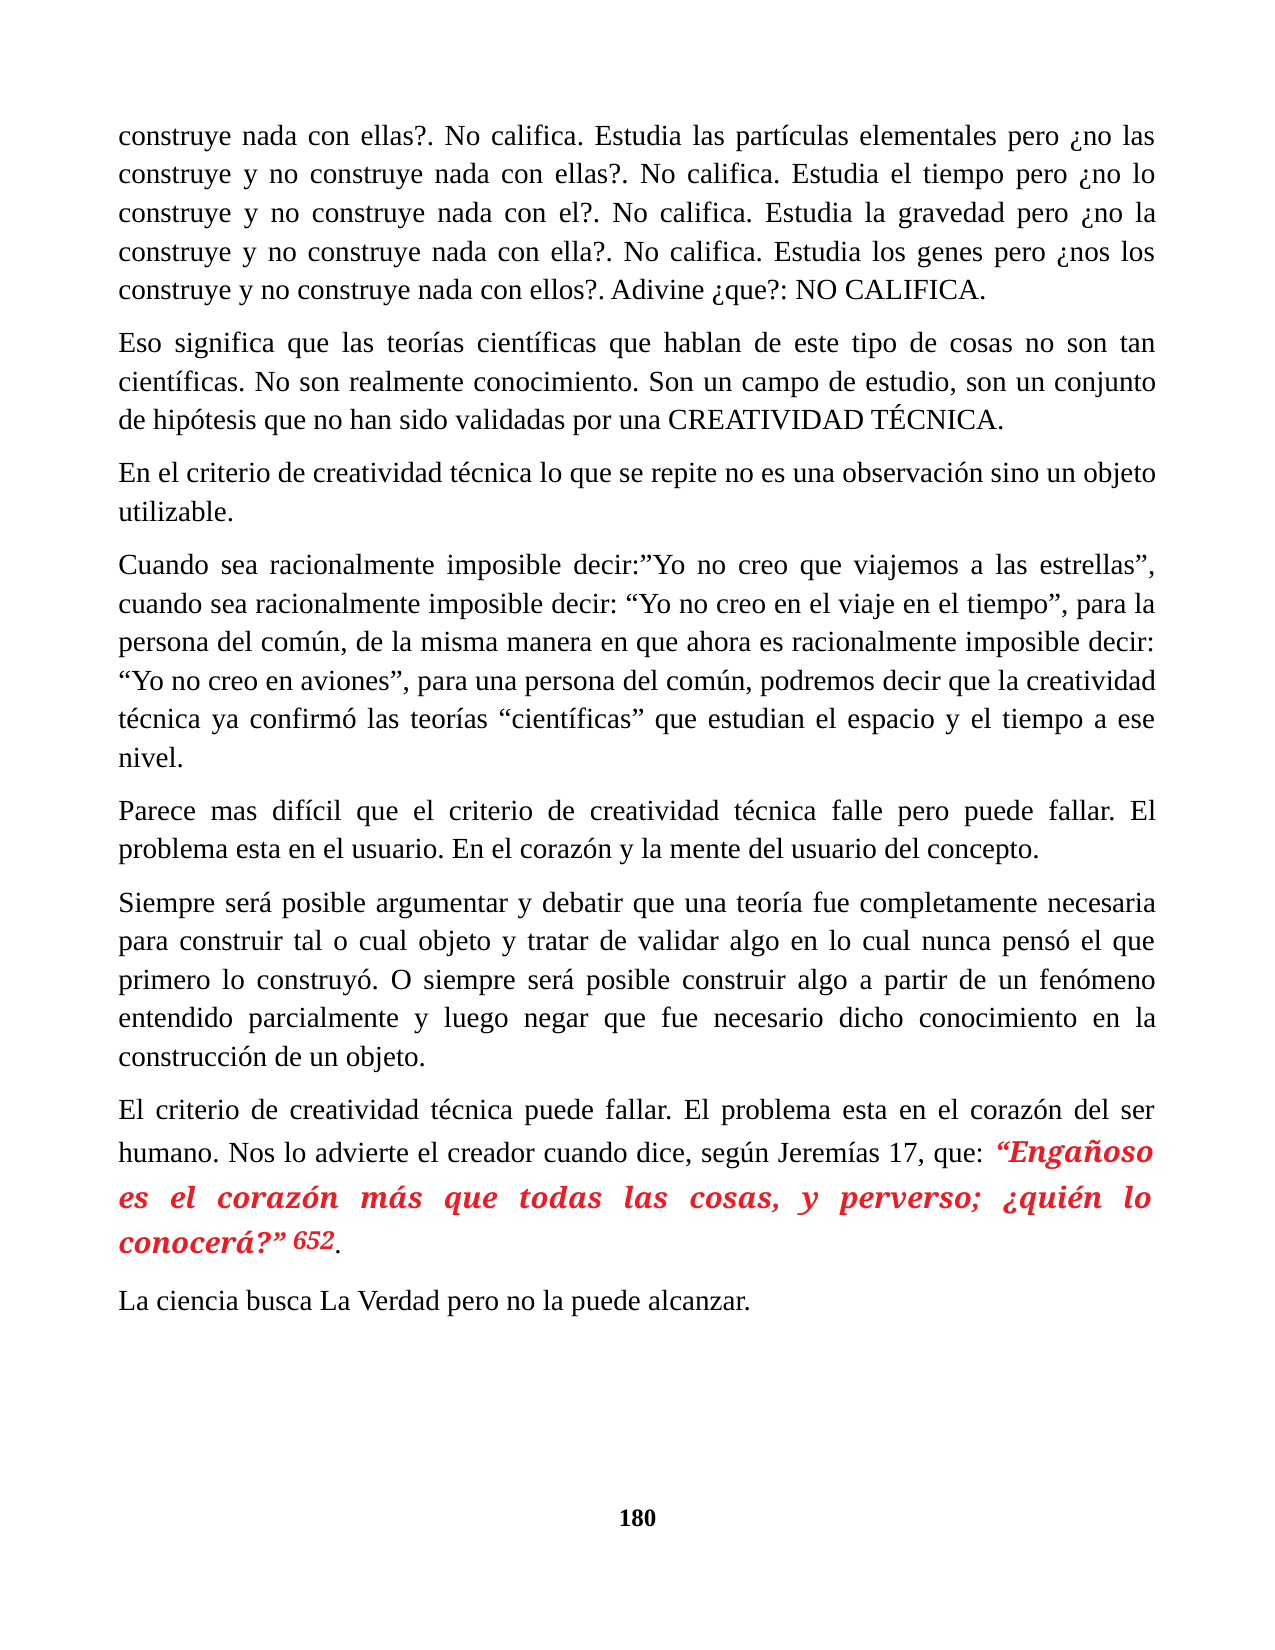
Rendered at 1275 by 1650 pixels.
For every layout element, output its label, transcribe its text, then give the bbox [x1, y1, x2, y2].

text La ciencia busca La Verdad pero no la puede alcanzar. [118, 1283, 1157, 1317]
text El criterio de creatividad técnica puede fallar. El problema esta en el corazón del ser humano. Nos lo advierte el creador cuando dice, según Jeremías 17, que: “Engañoso es el corazón más que todas las cosas, y perverso; ¿quién lo conocerá?” . [118, 1092, 1157, 1262]
text construye nada con ellas?. No califica. Estudia las partículas elementales pero ¿no las construye y no construye nada con ellas?. No califica. Estudia el tiempo pero ¿no lo construye y no construye nada con el?. No califica. Estudia la gravedad pero ¿no la construye y no construye nada con ella?. No califica. Estudia los genes pero ¿nos los construye y no construye nada con ellos?. Adivine ¿que?: NO CALIFICA. [118, 118, 1157, 306]
text Eso significa que las teorías científicas que hablan de este tipo de cosas no son tan científicas. No son realmente conocimiento. Son un campo de estudio, son un conjunto de hipótesis que no han sido validadas por una CREATIVIDAD TÉCNICA. [118, 325, 1157, 436]
text Parece mas difícil que el criterio de creatividad técnica falle pero puede fallar. El problema esta en el usuario. En el corazón y la mente del usuario del concepto. [118, 793, 1157, 865]
text Cuando sea racionalmente imposible decir:”Yo no creo que viajemos a las estrellas”, cuando sea racionalmente imposible decir: “Yo no creo en el viaje en el tiempo”, para la persona del común, de la misma manera en que ahora es racionalmente imposible decir: “Yo no creo en aviones”, para una persona del común, podremos decir que la creatividad técnica ya confirmó las teorías “científicas” que estudian el espacio y el tiempo a ese nivel. [118, 547, 1157, 773]
text Siempre será posible argumentar y debatir que una teoría fue completamente necesaria para construir tal o cual objeto y tratar de validar algo en lo cual nunca pensó el que primero lo construyó. O siempre será posible construir algo a partir de un fenómeno entendido parcialmente y luego negar que fue necesario dicho conocimiento en la construcción de un objeto. [118, 885, 1157, 1072]
text En el criterio de creatividad técnica lo que se repite no es una observación sino un objeto utilizable. [118, 456, 1157, 528]
